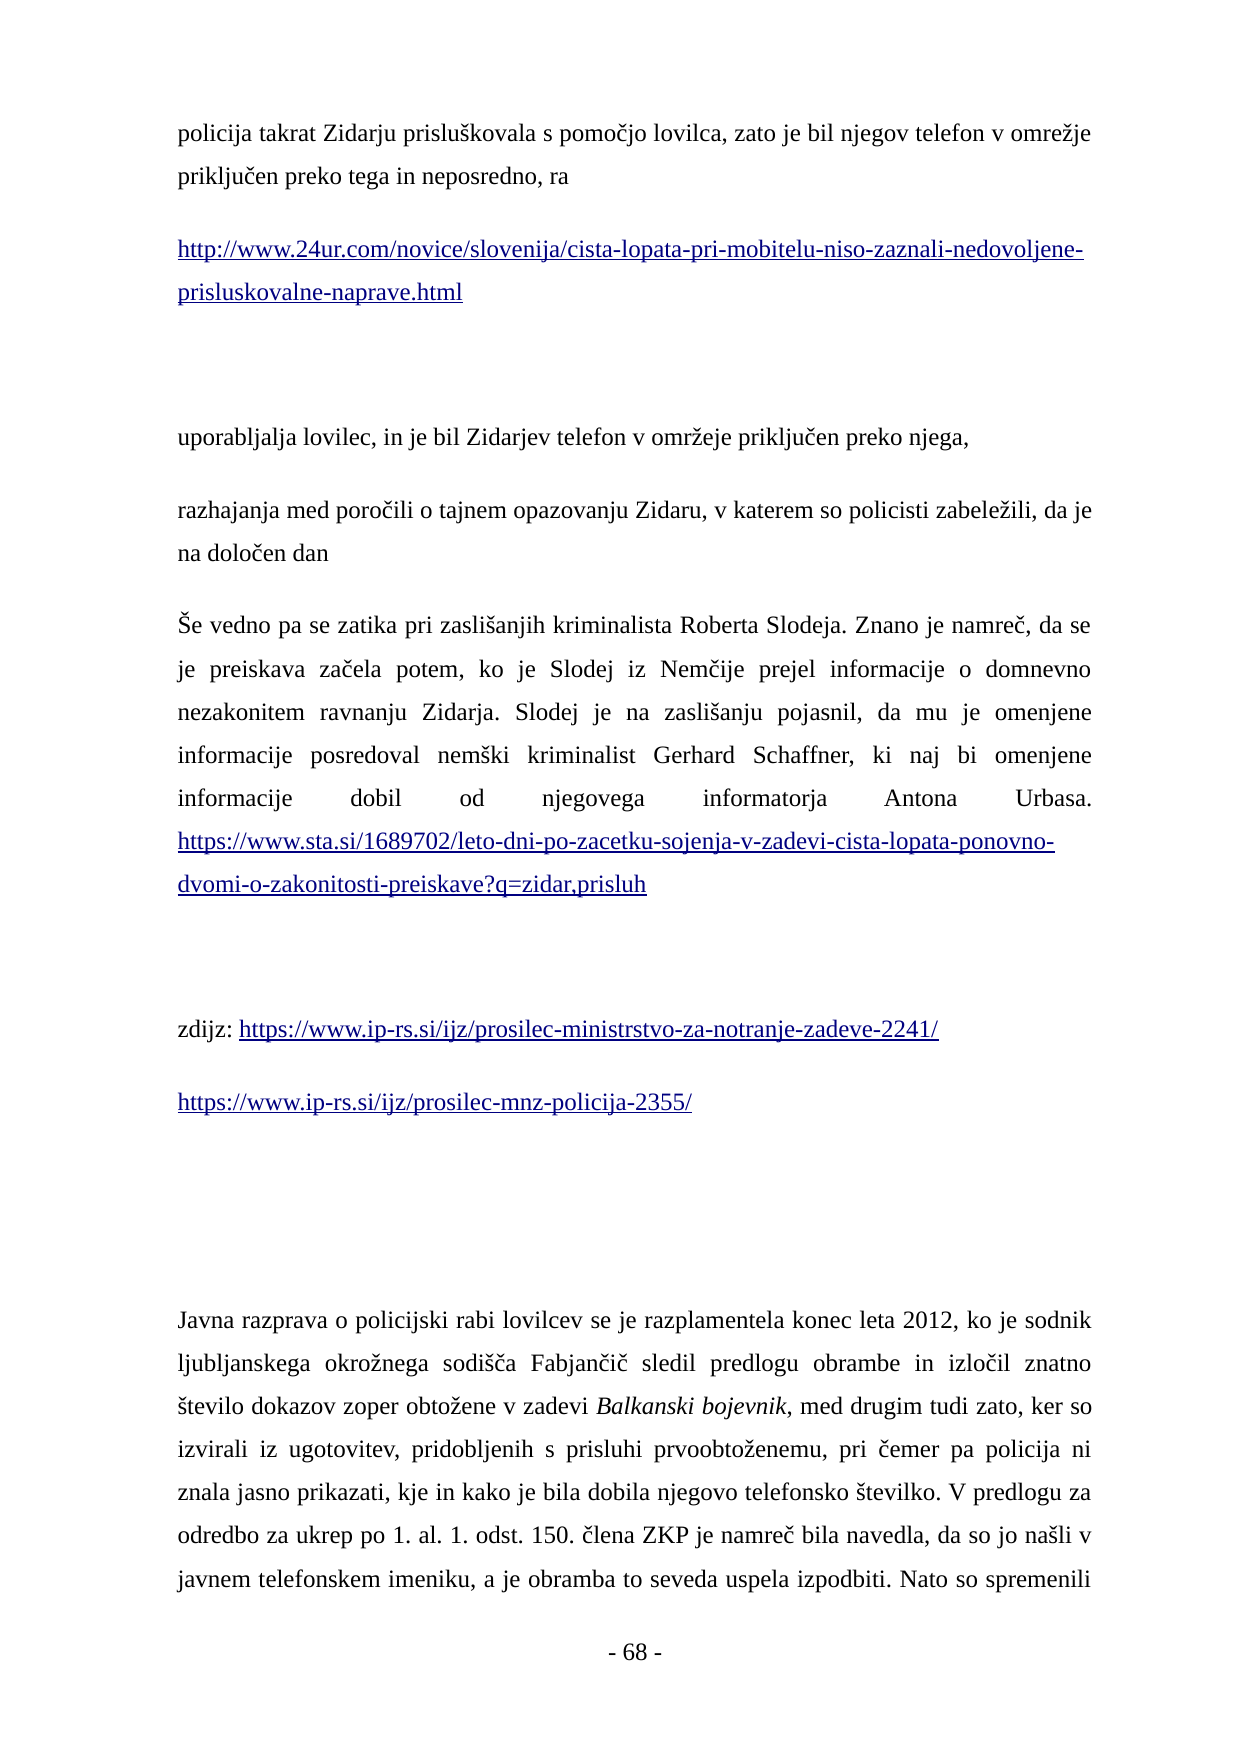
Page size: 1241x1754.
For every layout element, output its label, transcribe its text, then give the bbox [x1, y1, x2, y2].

text Še vedno pa se zatika pri zaslišanjih kriminalista Roberta Slodeja. Znano je namreč, da se je preiskava začela potem, ko je Slodej iz Nemčije prejel informacije o domnevno nezakonitem ravnanju Zidarja. Slodej je na zaslišanju pojasnil, da mu je omenjene informacije posredoval nemški kriminalist Gerhard Schaffner, ki naj bi omenjene informacije dobil od njegovega informatorja Antona Urbasa. https://www.sta.si/1689702/leto-dni-po-zacetku-sojenja-v-zadevi-cista-lopata-ponovno-dvomi-o-zakonitosti-preiskave?q=zidar,prisluh [177, 611, 1093, 898]
text uporabljalja lovilec, in je bil Zidarjev telefon v omržeje priključen preko njega, [177, 422, 1093, 451]
text https://www.ip-rs.si/ijz/prosilec-mnz-policija-2355/ [177, 1087, 1093, 1116]
text Javna razprava o policijski rabi lovilcev se je razplamentela konec leta 2012, ko je sodnik ljubljanskega okrožnega sodišča Fabjančič sledil predlogu obrambe in izločil znatno število dokazov zoper obtožene v zadevi Balkanski bojevnik, med drugim tudi zato, ker so izvirali iz ugotovitev, pridobljenih s prisluhi prvoobtoženemu, pri čemer pa policija ni znala jasno prikazati, kje in kako je bila dobila njegovo telefonsko številko. V predlogu za odredbo za ukrep po 1. al. 1. odst. 150. člena ZKP je namreč bila navedla, da so jo našli v javnem telefonskem imeniku, a je obramba to seveda uspela izpodbiti. Nato so spremenili [177, 1305, 1093, 1592]
text zdijz: https://www.ip-rs.si/ijz/prosilec-ministrstvo-za-notranje-zadeve-2241/ [177, 1014, 1093, 1043]
text http://www.24ur.com/novice/slovenija/cista-lopata-pri-mobitelu-niso-zaznali-nedovoljene-prisluskovalne-naprave.html [177, 234, 1093, 306]
text razhajanja med poročili o tajnem opazovanju Zidaru, v katerem so policisti zabeležili, da je na določen dan [177, 495, 1093, 567]
text policija takrat Zidarju prisluškovala s pomočjo lovilca, zato je bil njegov telefon v omrežje priključen preko tega in neposredno, ra [177, 118, 1093, 190]
